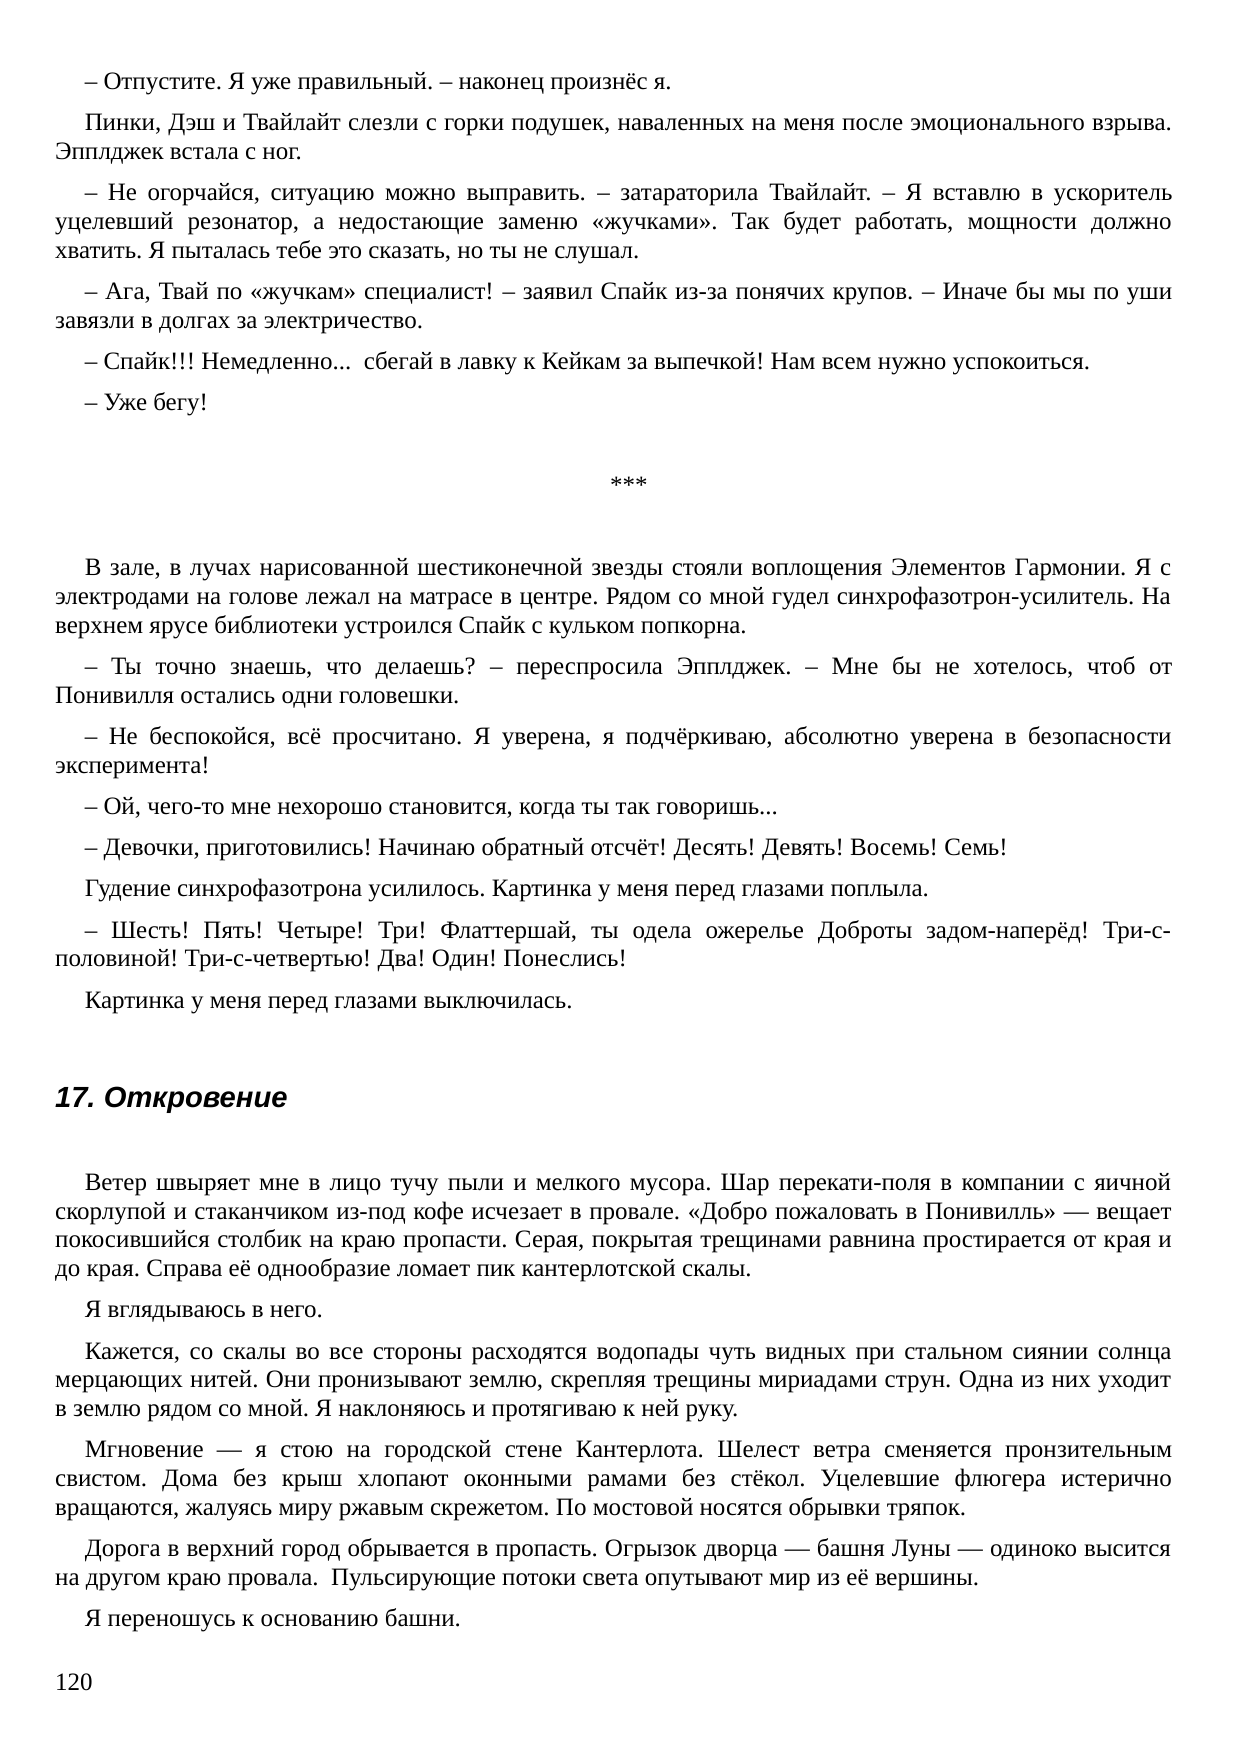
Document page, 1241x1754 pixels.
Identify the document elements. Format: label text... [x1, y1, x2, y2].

text Картинка у меня перед глазами выключилась. [55, 985, 1173, 1013]
subtitle 17. Откровение [55, 1080, 1173, 1113]
text – Ага, Твай по «жучкам» специалист! – заявил Спайк из-за понячих крупов. – Иначе бы мы по уши завязли в долгах за электричество. [55, 276, 1173, 333]
text Я вглядываюсь в него. [55, 1294, 1173, 1323]
text В зале, в лучах нарисованной шестиконечной звезды стояли воплощения Элементов Гармонии. Я с электродами на голове лежал на матрасе в центре. Рядом со мной гудел синхрофазотрон-усилитель. На верхнем ярусе библиотеки устроился Спайк с кульком попкорна. [55, 552, 1173, 638]
text *** [55, 470, 1173, 498]
text Дорога в верхний город обрывается в пропасть. Огрызок дворца — башня Луны — одиноко высится на другом краю провала. Пульсирующие потоки света опутывают мир из её вершины. [55, 1533, 1173, 1591]
text – Уже бегу! [55, 387, 1173, 416]
text – Девочки, приготовились! Начинаю обратный отсчёт! Десять! Девять! Восемь! Семь! [55, 832, 1173, 861]
text Я переношусь к основанию башни. [55, 1603, 1173, 1632]
text Кажется, со скалы во все стороны расходятся водопады чуть видных при стальном сиянии солнца мерцающих нитей. Они пронизывают землю, скрепляя трещины мириадами струн. Одна из них уходит в землю рядом со мной. Я наклоняюсь и протягиваю к ней руку. [55, 1336, 1173, 1422]
text – Ты точно знаешь, что делаешь? – переспросила Эпплджек. – Мне бы не хотелось, чтоб от Понивилля остались одни головешки. [55, 651, 1173, 708]
text Пинки, Дэш и Твайлайт слезли с горки подушек, наваленных на меня после эмоционального взрыва. Эпплджек встала с ног. [55, 107, 1173, 165]
text – Ой, чего-то мне нехорошо становится, когда ты так говоришь... [55, 791, 1173, 820]
text – Не огорчайся, ситуацию можно выправить. – затараторила Твайлайт. – Я вставлю в ускоритель уцелевший резонатор, а недостающие заменю «жучками». Так будет работать, мощности должно хватить. Я пыталась тебе это сказать, но ты не слушал. [55, 177, 1173, 263]
text – Отпустите. Я уже правильный. – наконец произнёс я. [55, 66, 1173, 95]
text Мгновение — я стою на городской стене Кантерлота. Шелест ветра сменяется пронзительным свистом. Дома без крыш хлопают оконными рамами без стёкол. Уцелевшие флюгера истерично вращаются, жалуясь миру ржавым скрежетом. По мостовой носятся обрывки тряпок. [55, 1434, 1173, 1521]
text Гудение синхрофазотрона усилилось. Картинка у меня перед глазами поплыла. [55, 873, 1173, 902]
text – Не беспокойся, всё просчитано. Я уверена, я подчёркиваю, абсолютно уверена в безопасности эксперимента! [55, 721, 1173, 778]
text Ветер швыряет мне в лицо тучу пыли и мелкого мусора. Шар перекати-поля в компании с яичной скорлупой и стаканчиком из-под кофе исчезает в провале. «Добро пожаловать в Понивилль» — вещает покосившийся столбик на краю пропасти. Серая, покрытая трещинами равнина простирается от края и до края. Справа её однообразие ломает пик кантерлотской скалы. [55, 1167, 1173, 1282]
text – Спайк!!! Немедленно... сбегай в лавку к Кейкам за выпечкой! Нам всем нужно успокоиться. [55, 346, 1173, 375]
text – Шесть! Пять! Четыре! Три! Флаттершай, ты одела ожерелье Доброты задом-наперёд! Три-с-половиной! Три-с-четвертью! Два! Один! Понеслись! [55, 915, 1173, 972]
